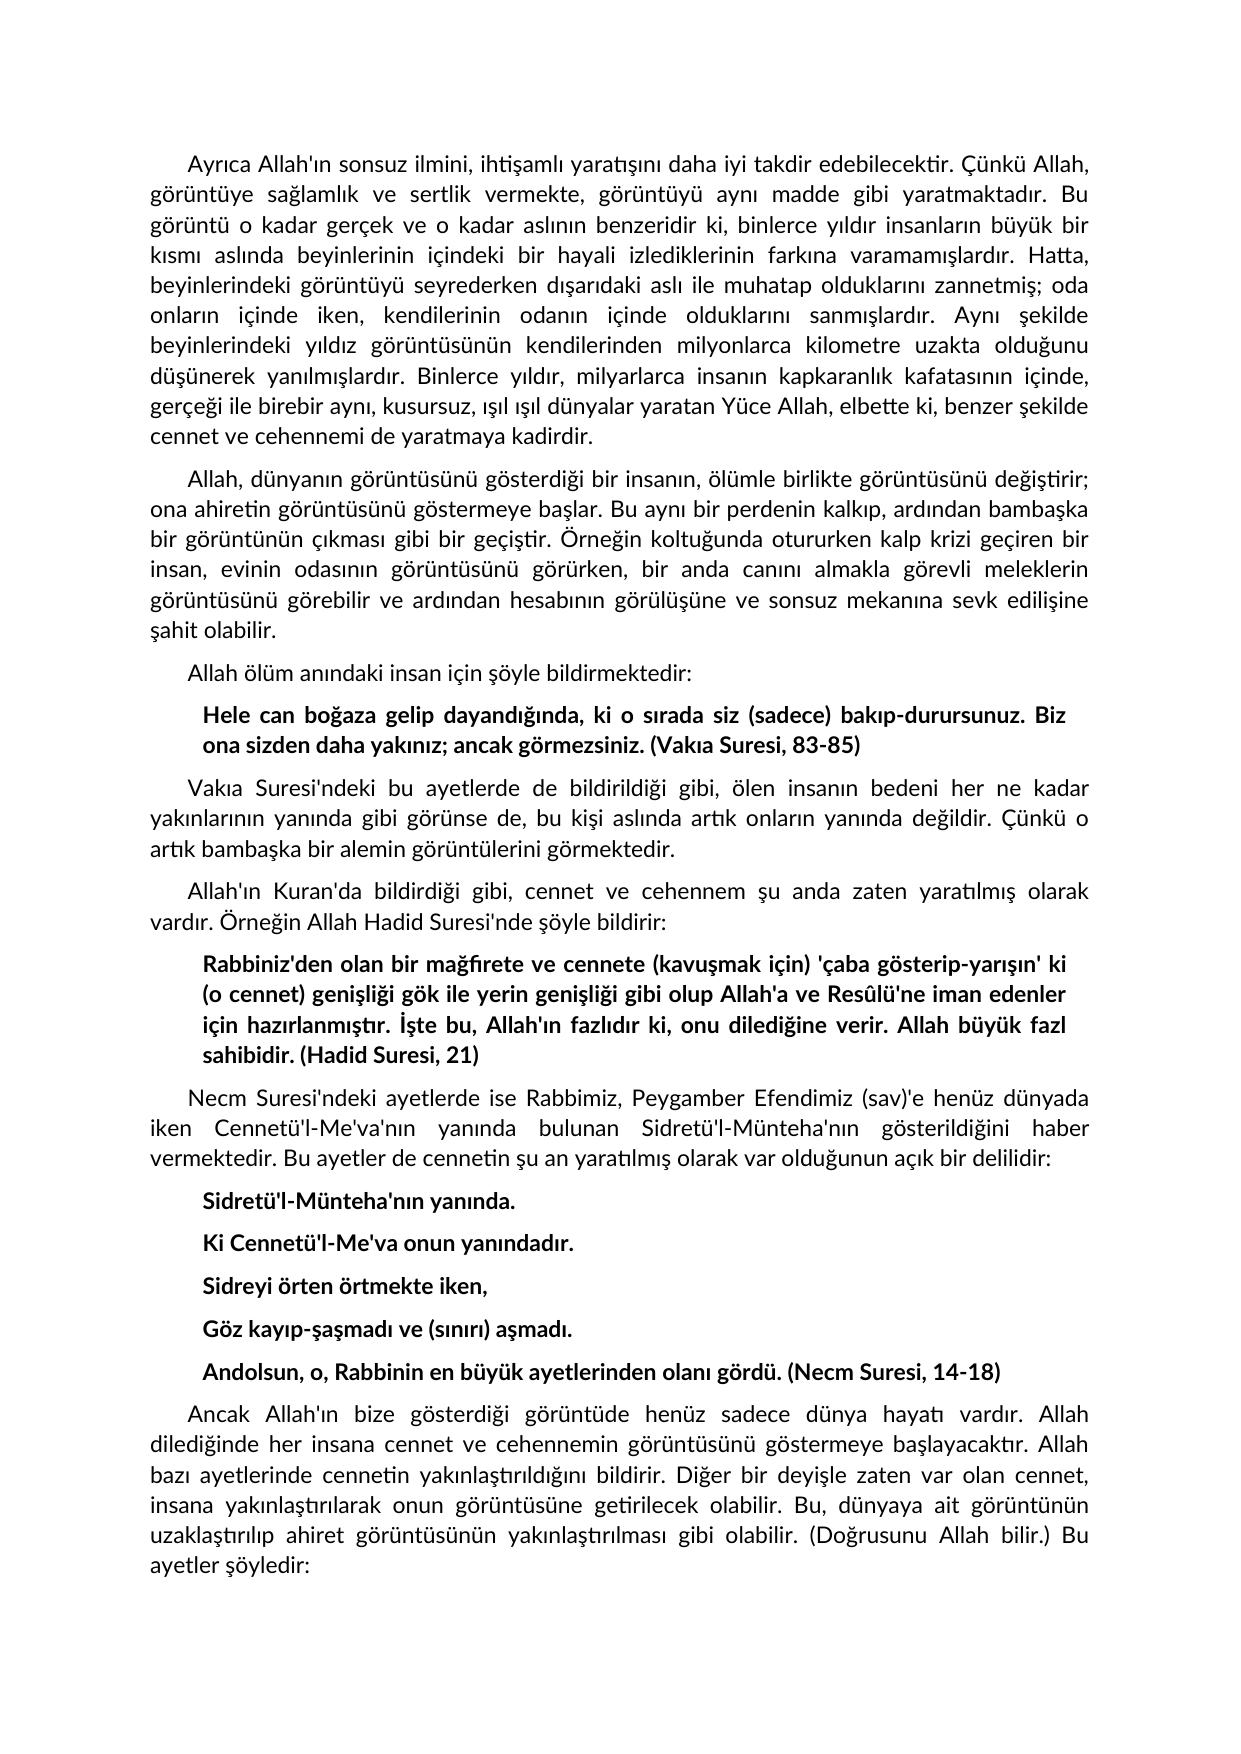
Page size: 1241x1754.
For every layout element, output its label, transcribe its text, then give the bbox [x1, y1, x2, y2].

text Rabbiniz'den olan bir mağfirete ve cennete (kavuşmak için) 'çaba gösterip-yarışın' ki (o cennet) genişliği gök ile yerin genişliği gibi olup Allah'a ve Resûlü'ne iman edenler için hazırlanmıştır. İşte bu, Allah'ın fazlıdır ki, onu dilediğine verir. Allah büyük fazl sahibidir. (Hadid Suresi, 21) [202, 950, 1068, 1068]
text Necm Suresi'ndeki ayetlerde ise Rabbimiz, Peygamber Efendimiz (sav)'e henüz dünyada iken Cennetü'l-Me'va'nın yanında bulunan Sidretü'l-Münteha'nın gösterildiğini haber vermektedir. Bu ayetler de cennetin şu an yaratılmış olarak var olduğunun açık bir delilidir: [150, 1083, 1090, 1171]
text Sidreyi örten örtmekte iken, [202, 1272, 1068, 1299]
text Allah ölüm anındaki insan için şöyle bildirmektedir: [150, 658, 1090, 686]
text Hele can boğaza gelip dayandığında, ki o sırada siz (sadece) bakıp-durursunuz. Biz ona sizden daha yakınız; ancak görmezsiniz. (Vakıa Suresi, 83-85) [202, 701, 1068, 759]
text Ancak Allah'ın bize gösterdiği görüntüde henüz sadece dünya hayatı vardır. Allah dilediğinde her insana cennet ve cehennemin görüntüsünü göstermeye başlayacaktır. Allah bazı ayetlerinde cennetin yakınlaştırıldığını bildirir. Diğer bir deyişle zaten var olan cennet, insana yakınlaştırılarak onun görüntüsüne getirilecek olabilir. Bu, dünyaya ait görüntünün uzaklaştırılıp ahiret görüntüsünün yakınlaştırılması gibi olabilir. (Doğrusunu Allah bilir.) Bu ayetler şöyledir: [150, 1400, 1090, 1578]
text Ayrıca Allah'ın sonsuz ilmini, ihtişamlı yaratışını daha iyi takdir edebilecektir. Çünkü Allah, görüntüye sağlamlık ve sertlik vermekte, görüntüyü aynı madde gibi yaratmaktadır. Bu görüntü o kadar gerçek ve o kadar aslının benzeridir ki, binlerce yıldır insanların büyük bir kısmı aslında beyinlerinin içindeki bir hayali izlediklerinin farkına varamamışlardır. Hatta, beyinlerindeki görüntüyü seyrederken dışarıdaki aslı ile muhatap olduklarını zannetmiş; oda onların içinde iken, kendilerinin odanın içinde olduklarını sanmışlardır. Aynı şekilde beyinlerindeki yıldız görüntüsünün kendilerinden milyonlarca kilometre uzakta olduğunu düşünerek yanılmışlardır. Binlerce yıldır, milyarlarca insanın kapkaranlık kafatasının içinde, gerçeği ile birebir aynı, kusursuz, ışıl ışıl dünyalar yaratan Yüce Allah, elbette ki, benzer şekilde cennet ve cehennemi de yaratmaya kadirdir. [150, 150, 1090, 449]
text Sidretü'l-Münteha'nın yanında. [202, 1186, 1068, 1214]
text Allah, dünyanın görüntüsünü gösterdiği bir insanın, ölümle birlikte görüntüsünü değiştirir; ona ahiretin görüntüsünü göstermeye başlar. Bu aynı bir perdenin kalkıp, ardından bambaşka bir görüntünün çıkması gibi bir geçiştir. Örneğin koltuğunda otururken kalp krizi geçiren bir insan, evinin odasının görüntüsünü görürken, bir anda canını almakla görevli meleklerin görüntüsünü görebilir ve ardından hesabının görülüşüne ve sonsuz mekanına sevk edilişine şahit olabilir. [150, 464, 1090, 643]
text Ki Cennetü'l-Me'va onun yanındadır. [202, 1229, 1068, 1257]
text Allah'ın Kuran'da bildirdiği gibi, cennet ve cehennem şu anda zaten yaratılmış olarak vardır. Örneğin Allah Hadid Suresi'nde şöyle bildirir: [150, 877, 1090, 935]
text Vakıa Suresi'ndeki bu ayetlerde de bildirildiği gibi, ölen insanın bedeni her ne kadar yakınlarının yanında gibi görünse de, bu kişi aslında artık onların yanında değildir. Çünkü o artık bambaşka bir alemin görüntülerini görmektedir. [150, 774, 1090, 862]
text Andolsun, o, Rabbinin en büyük ayetlerinden olanı gördü. (Necm Suresi, 14-18) [202, 1357, 1068, 1385]
text Göz kayıp-şaşmadı ve (sınırı) aşmadı. [202, 1314, 1068, 1342]
